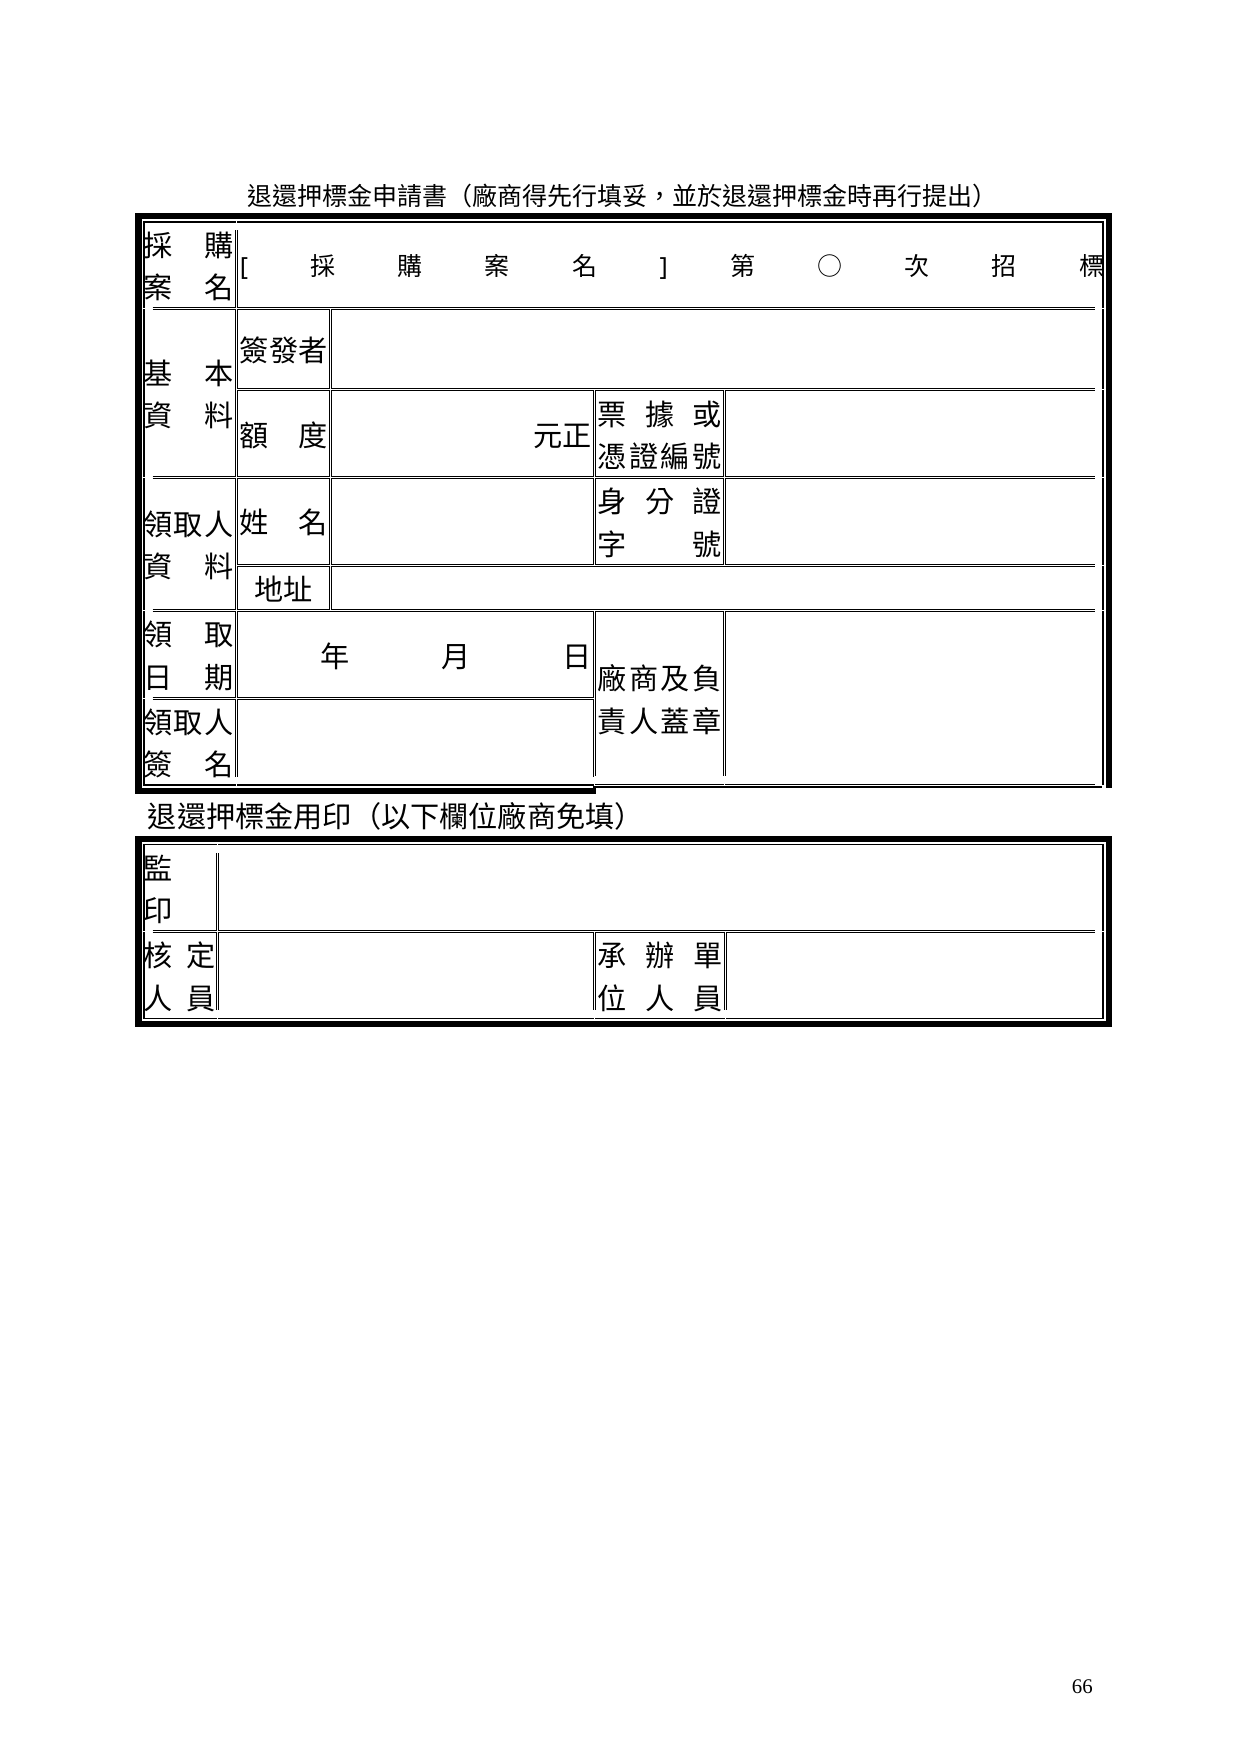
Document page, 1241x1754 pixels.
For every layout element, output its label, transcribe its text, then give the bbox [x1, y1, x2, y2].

table_header 採購 案名 [142, 219, 237, 307]
table_cell [726, 930, 1106, 1018]
table_cell [330, 307, 1106, 388]
text 退還押標金用印（以下欄位廠商免填） [148, 794, 1092, 836]
table_cell 地址 [238, 567, 329, 609]
table_cell [726, 476, 1103, 563]
table_header [採購案名]第○次招標 [237, 223, 1102, 307]
table_cell 年 月 日 [238, 612, 593, 697]
table_cell 承辦單 位人員 [595, 931, 726, 1018]
table_cell 姓名 [238, 479, 329, 563]
table_cell 簽發者 [238, 310, 329, 388]
table_cell 領取 日期 [142, 609, 237, 697]
table_cell 核定 人員 [142, 930, 218, 1018]
subtitle 退還押標金申請書（廠商得先行填妥，並於退還押標金時再行提出） [148, 179, 1092, 213]
table_cell [332, 564, 1103, 609]
table_cell 廠商及負 責人蓋章 [595, 612, 724, 784]
table_cell 領取人資料 [145, 476, 235, 609]
table_cell 額度 [238, 391, 329, 476]
table_cell 票據或 憑證編號 [596, 391, 723, 476]
table_cell 基本 資料 [142, 307, 237, 476]
table_header 監 印 [142, 842, 218, 930]
table_cell [724, 609, 1106, 784]
table_cell 領取人簽名 [145, 697, 237, 784]
table_cell [237, 700, 594, 784]
table_cell 元正 [332, 391, 593, 476]
table_cell [724, 388, 1106, 476]
table_cell [218, 933, 594, 1018]
table_cell [332, 479, 593, 563]
table_cell 身分證 字號 [596, 479, 723, 563]
table_header [218, 845, 1102, 930]
